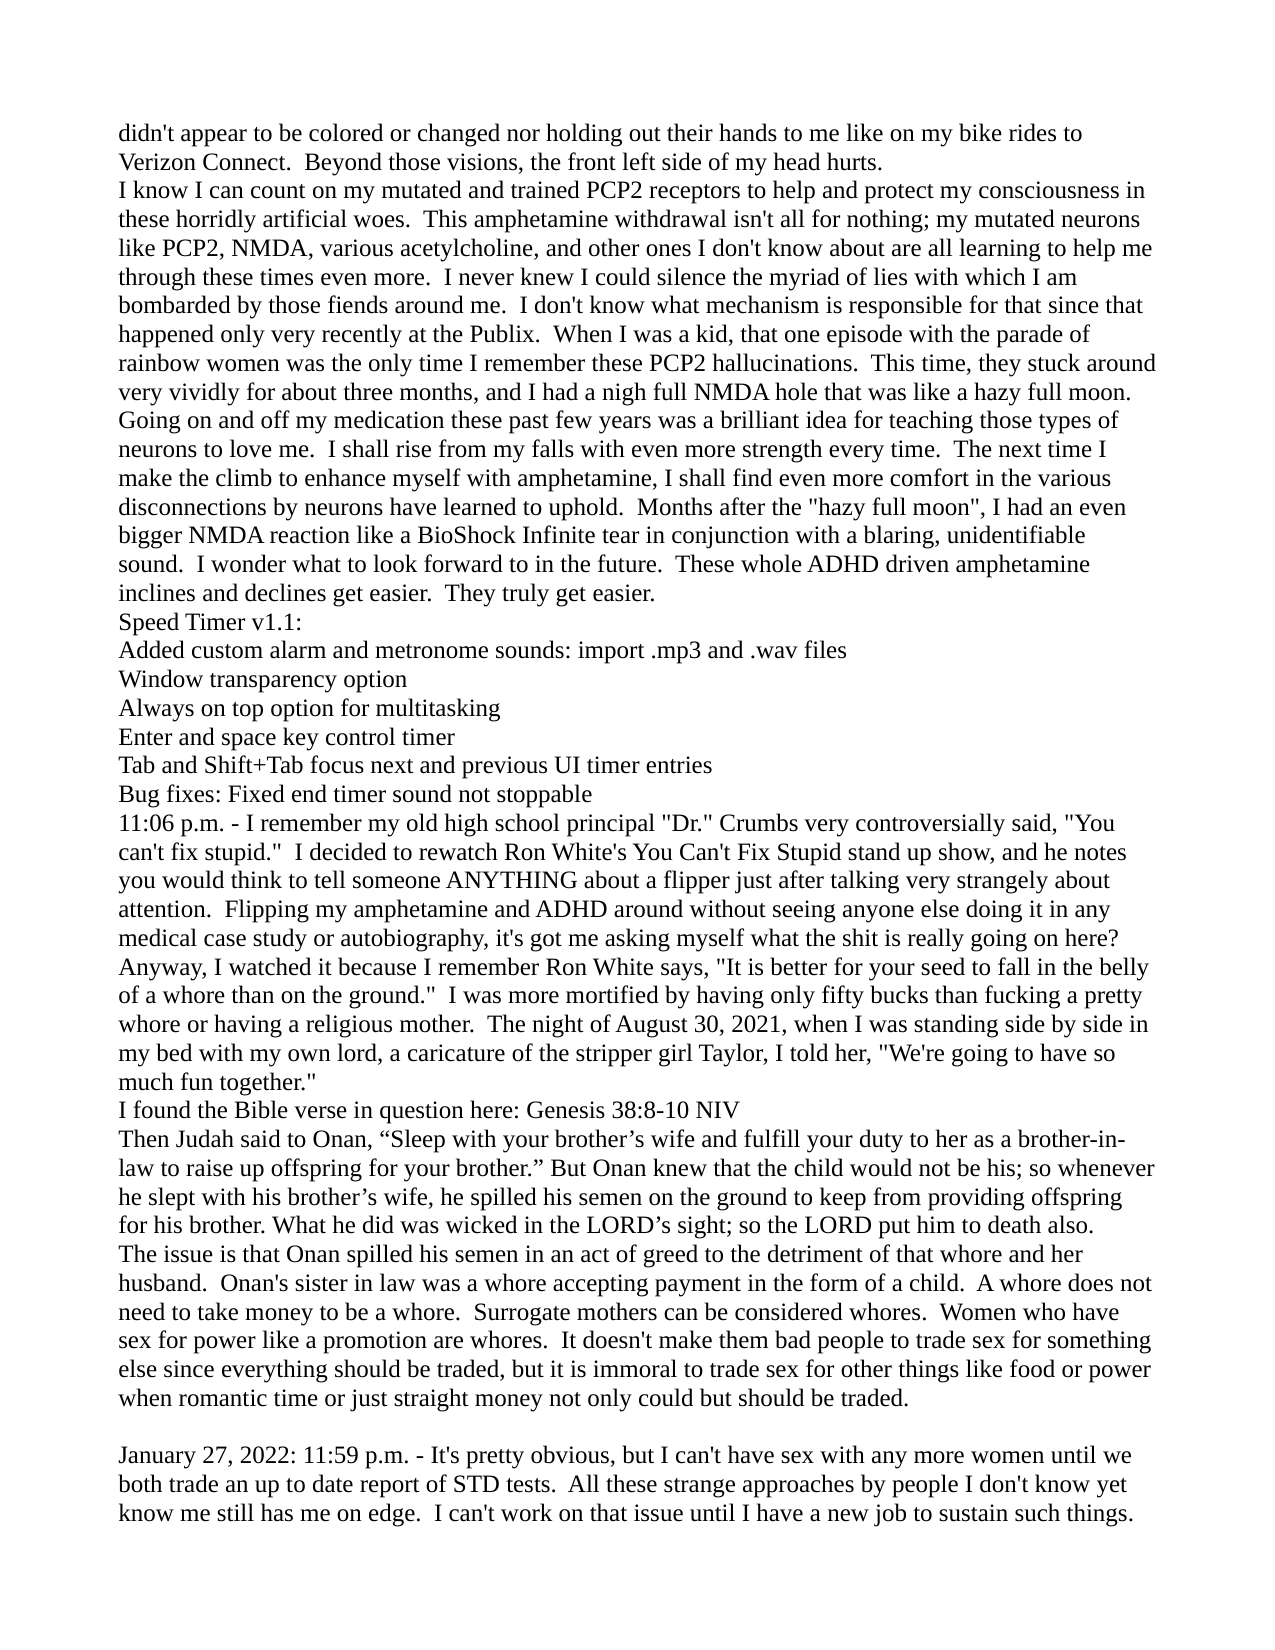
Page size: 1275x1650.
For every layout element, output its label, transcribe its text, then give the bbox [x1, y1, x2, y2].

text Window transparency option [118, 664, 1157, 693]
text Always on top option for multitasking [118, 693, 1157, 722]
text Enter and space key control timer [118, 722, 1157, 751]
text didn't appear to be colored or changed nor holding out their hands to me like on my bike rides to Verizon Connect. Beyond those visions, the front left side of my head hurts. [118, 118, 1157, 176]
text Then Judah said to Onan, “Sleep with your brother’s wife and fulfill your duty to her as a brother-in-law to raise up offspring for your brother.” But Onan knew that the child would not be his; so whenever he slept with his brother’s wife, he spilled his semen on the ground to keep from providing offspring for his brother. What he did was wicked in the LORD’s sight; so the LORD put him to death also. [118, 1124, 1157, 1239]
text I know I can count on my mutated and trained PCP2 receptors to help and protect my consciousness in these horridly artificial woes. This amphetamine withdrawal isn't all for nothing; my mutated neurons like PCP2, NMDA, various acetylcholine, and other ones I don't know about are all learning to help me through these times even more. I never knew I could silence the myriad of lies with which I am bombarded by those fiends around me. I don't know what mechanism is responsible for that since that happened only very recently at the Publix. When I was a kid, that one episode with the parade of rainbow women was the only time I remember these PCP2 hallucinations. This time, they stuck around very vividly for about three months, and I had a nigh full NMDA hole that was like a hazy full moon. Going on and off my medication these past few years was a brilliant idea for teaching those types of neurons to love me. I shall rise from my falls with even more strength every time. The next time I make the climb to enhance myself with amphetamine, I shall find even more comfort in the various disconnections by neurons have learned to uphold. Months after the "hazy full moon", I had an even bigger NMDA reaction like a BioShock Infinite tear in conjunction with a blaring, unidentifiable sound. I wonder what to look forward to in the future. These whole ADHD driven amphetamine inclines and declines get easier. They truly get easier. [118, 176, 1157, 607]
text 11:06 p.m. - I remember my old high school principal "Dr." Crumbs very controversially said, "You can't fix stupid." I decided to rewatch Ron White's You Can't Fix Stupid stand up show, and he notes you would think to tell someone ANYTHING about a flipper just after talking very strangely about attention. Flipping my amphetamine and ADHD around without seeing anyone else doing it in any medical case study or autobiography, it's got me asking myself what the shit is really going on here? Anyway, I watched it because I remember Ron White says, "It is better for your seed to fall in the belly of a whore than on the ground." I was more mortified by having only fifty bucks than fucking a pretty whore or having a religious mother. The night of August 30, 2021, when I was standing side by side in my bed with my own lord, a caricature of the stripper girl Taylor, I told her, "We're going to have so much fun together." [118, 808, 1157, 1096]
text I found the Bible verse in question here: Genesis 38:8-10 NIV [118, 1096, 1157, 1124]
text Tab and Shift+Tab focus next and previous UI timer entries [118, 751, 1157, 779]
text January 27, 2022: 11:59 p.m. - It's pretty obvious, but I can't have sex with any more women until we both trade an up to date report of STD tests. All these strange approaches by people I don't know yet know me still has me on edge. I can't work on that issue until I have a new job to sustain such things. [118, 1441, 1157, 1527]
text The issue is that Onan spilled his semen in an act of greed to the detriment of that whore and her husband. Onan's sister in law was a whore accepting payment in the form of a child. A whore does not need to take money to be a whore. Surrogate mothers can be considered whores. Women who have sex for power like a promotion are whores. It doesn't make them bad people to trade sex for something else since everything should be traded, but it is immoral to trade sex for other things like food or power when romantic time or just straight money not only could but should be traded. [118, 1239, 1157, 1412]
text Bug fixes: Fixed end timer sound not stoppable [118, 779, 1157, 808]
text Added custom alarm and metronome sounds: import .mp3 and .wav files [118, 636, 1157, 664]
text Speed Timer v1.1: [118, 607, 1157, 636]
